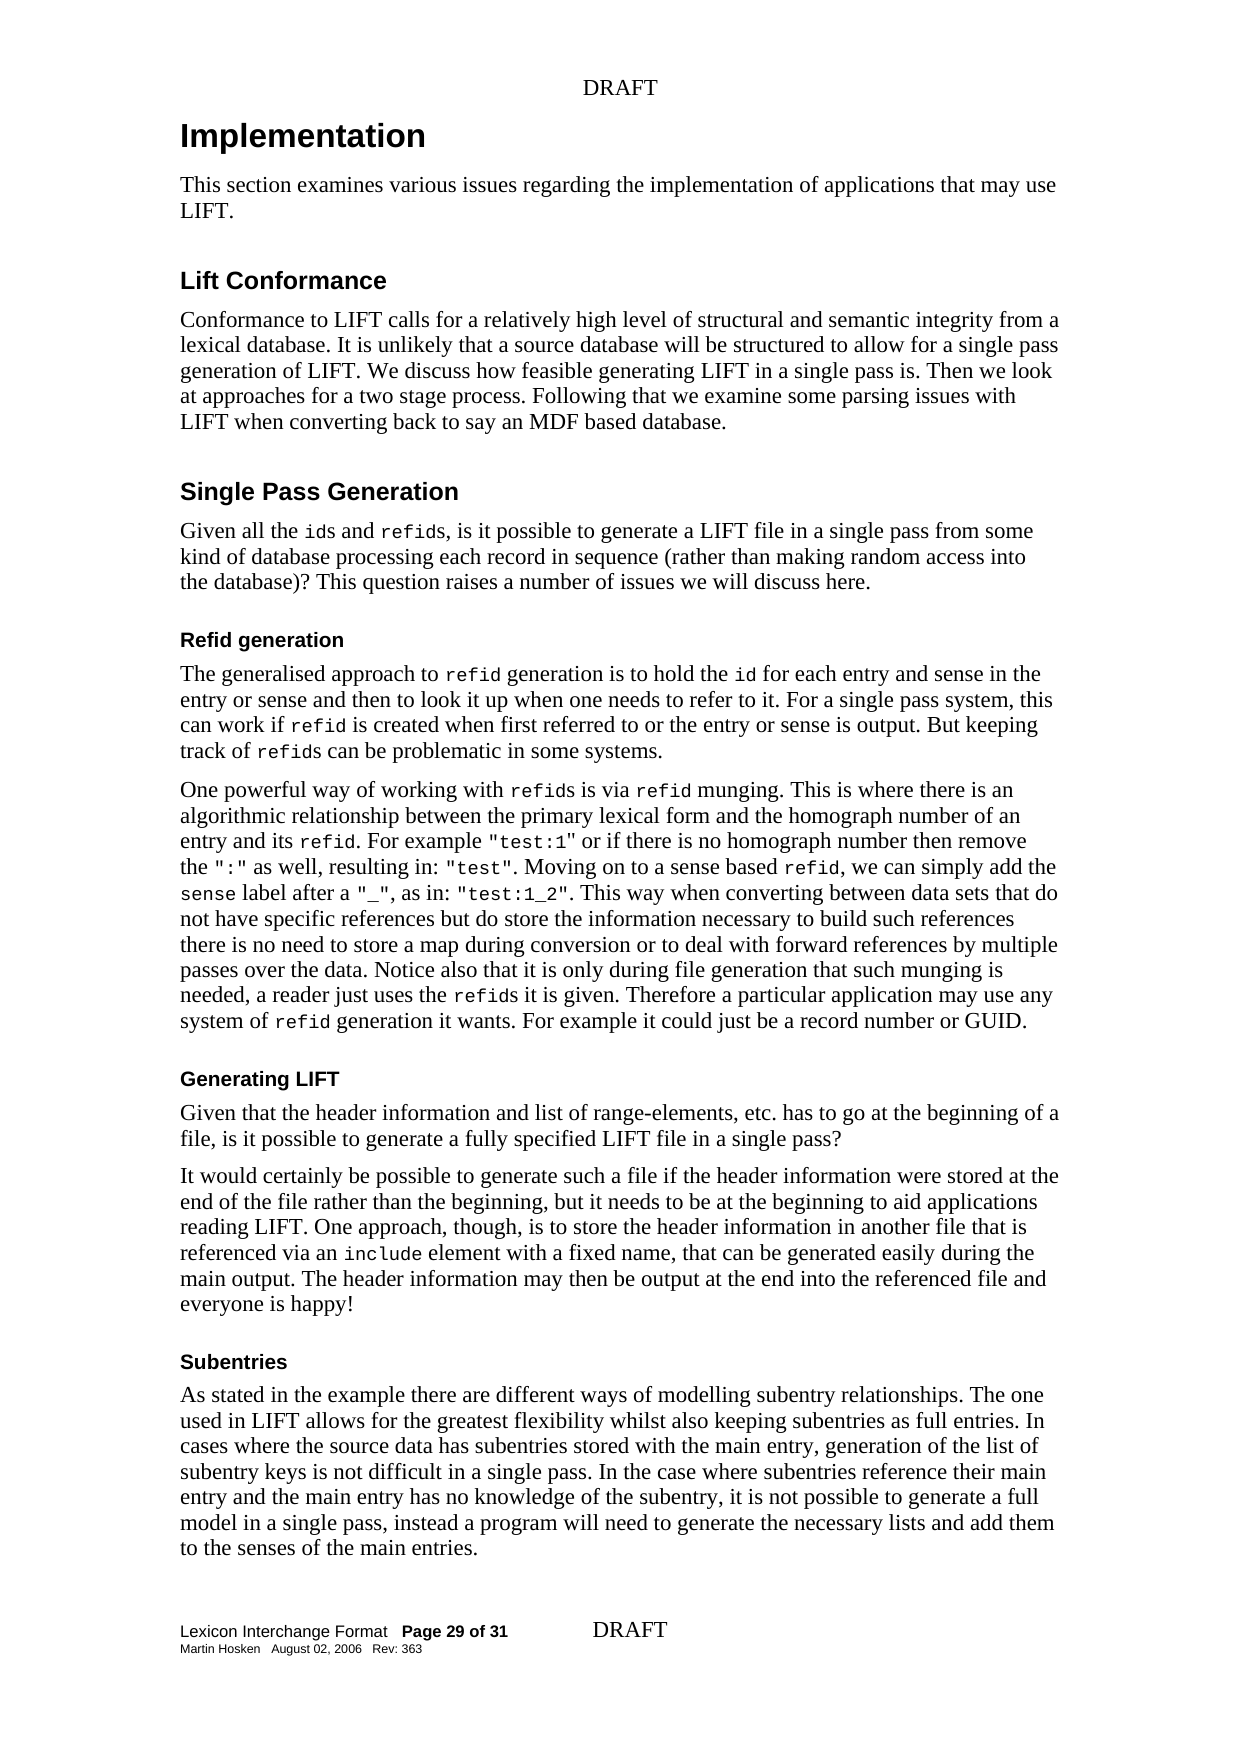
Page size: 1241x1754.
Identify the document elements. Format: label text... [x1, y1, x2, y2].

text One powerful way of working with refids is via refid munging. This is where there is an algorithmic relationship between the primary lexical form and the homograph number of an entry and its refid. For example "test:1" or if there is no homograph number then remove the ":" as well, resulting in: "test". Moving on to a sense based refid, we can simply add the sense label after a "_", as in: "test:1_2". This way when converting between data sets that do not have specific references but do store the information necessary to build such references there is no need to store a map during conversion or to deal with forward references by multiple passes over the data. Notice also that it is only during file generation that such munging is needed, a reader just uses the refids it is given. Therefore a particular application may use any system of refid generation it wants. For example it could just be a record number or GUID. [180, 777, 1061, 1034]
subtitle Subentries [180, 1350, 1061, 1373]
subtitle Lift Conformance [180, 267, 1061, 295]
subtitle Generating LIFT [180, 1068, 1061, 1091]
text As stated in the example there are different ways of modelling subentry relationships. The one used in LIFT allows for the greatest flexibility whilst also keeping subentries as full entries. In cases where the source data has subentries stored with the main entry, generation of the list of subentry keys is not difficult in a single pass. In the case where subentries reference their main entry and the main entry has no knowledge of the subentry, it is not possible to generate a full model in a single pass, instead a program will need to generate the necessary lists and add them to the senses of the main entries. [180, 1382, 1061, 1560]
text This section examines various issues regarding the implementation of applications that may use LIFT. [180, 172, 1061, 223]
text Conformance to LIFT calls for a relatively high level of structural and semantic integrity from a lexical database. It is unlikely that a source database will be structured to allow for a single pass generation of LIFT. We discuss how feasible generating LIFT in a single pass is. Then we look at approaches for a two stage process. Following that we examine some parsing issues with LIFT when converting back to say an MDF based database. [180, 307, 1061, 434]
text Given that the header information and list of range-elements, etc. has to go at the beginning of a file, is it possible to generate a fully specified LIFT file in a single pass? [180, 1100, 1061, 1151]
subtitle Single Pass Generation [180, 478, 1061, 506]
subtitle Refid generation [180, 628, 1061, 652]
subtitle Implementation [180, 117, 1061, 154]
text It would certainly be possible to generate such a file if the header information were stored at the end of the file rather than the beginning, but it needs to be at the beginning to aid applications reading LIFT. One approach, though, is to store the header information in another file that is referenced via an include element with a fixed name, that can be generated easily during the main output. The header information may then be output at the end into the referenced file and everyone is happy! [180, 1163, 1061, 1317]
text The generalised approach to refid generation is to hold the id for each entry and sense in the entry or sense and then to look it up when one needs to refer to it. For a single pass system, this can work if refid is created when first referred to or the entry or sense is output. But keeping track of refids can be problematic in some systems. [180, 661, 1061, 764]
text Given all the ids and refids, is it possible to generate a LIFT file in a single pass from some kind of database processing each record in sequence (rather than making random access into the database)? This question raises a number of issues we will discuss here. [180, 518, 1061, 595]
